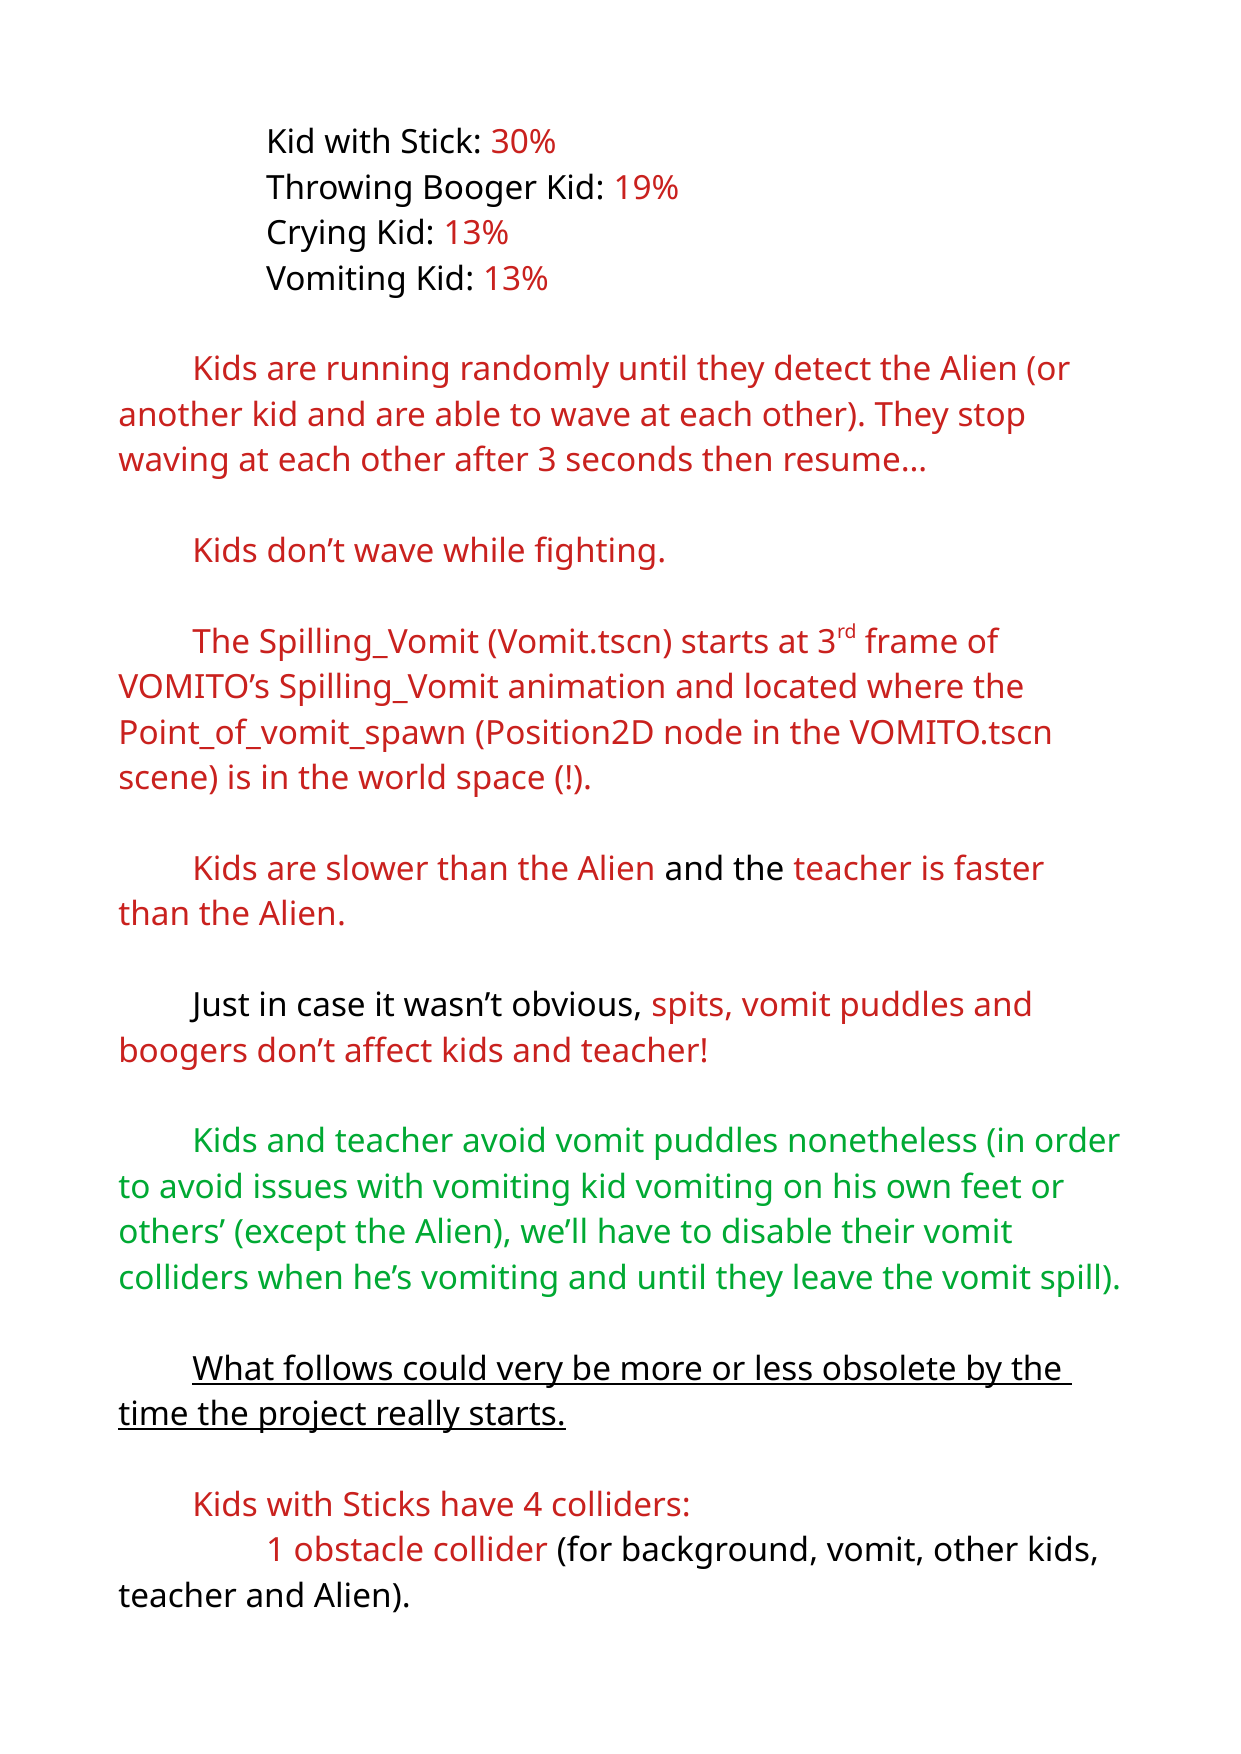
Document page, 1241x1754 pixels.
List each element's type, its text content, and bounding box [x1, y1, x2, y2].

text Throwing Booger Kid: 19% [118, 163, 1122, 209]
text Kid with Stick: 30% [118, 118, 1122, 163]
text What follows could very be more or less obsolete by the time the project really starts. [118, 1344, 1122, 1435]
text The Spilling_Vomit (Vomit.tscn) starts at 3rd frame of VOMITO’s Spilling_Vomit animation and located where the Point_of_vomit_spawn (Position2D node in the VOMITO.tscn scene) is in the world space (!). [118, 618, 1122, 799]
text Vomiting Kid: 13% [118, 254, 1122, 300]
text Kids with Sticks have 4 colliders: [118, 1481, 1122, 1526]
text Crying Kid: 13% [118, 209, 1122, 254]
text Kids don’t wave while fighting. [118, 527, 1122, 572]
text 1 obstacle collider (for background, vomit, other kids, teacher and Alien). [118, 1526, 1122, 1617]
text Just in case it wasn’t obvious, spits, vomit puddles and boogers don’t affect kids and teacher! [118, 981, 1122, 1072]
text Kids and teacher avoid vomit puddles nonetheless (in order to avoid issues with vomiting kid vomiting on his own feet or others’ (except the Alien), we’ll have to disable their vomit colliders when he’s vomiting and until they leave the vomit spill). [118, 1117, 1122, 1299]
text Kids are slower than the Alien and the teacher is faster than the Alien. [118, 845, 1122, 936]
text Kids are running randomly until they detect the Alien (or another kid and are able to wave at each other). They stop waving at each other after 3 seconds then resume… [118, 345, 1122, 481]
